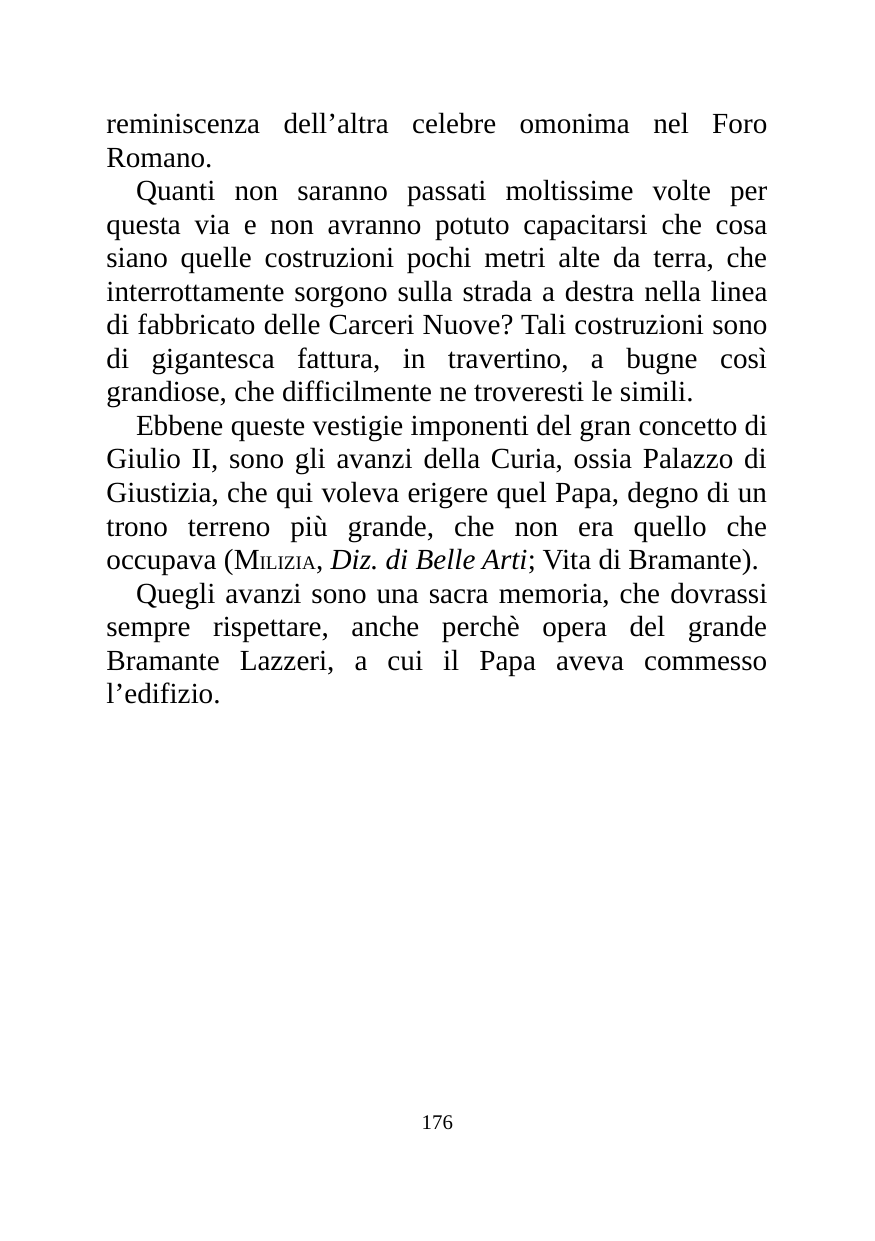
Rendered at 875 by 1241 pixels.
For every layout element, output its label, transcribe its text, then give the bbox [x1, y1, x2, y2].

text Quegli avanzi sono una sacra memoria, che dovrassi sempre rispettare, anche perchè opera del grande Bramante Lazzeri, a cui il Papa aveva commesso l’edifizio. [106, 576, 768, 710]
text Ebbene queste vestigie imponenti del gran concetto di Giulio II, sono gli avanzi della Curia, ossia Palazzo di Giustizia, che qui voleva erigere quel Papa, degno di un trono terreno più grande, che non era quello che occupava (Milizia, Diz. di Belle Arti; Vita di Bramante). [106, 408, 768, 576]
text Quanti non saranno passati moltissime volte per questa via e non avranno potuto capacitarsi che cosa siano quelle costruzioni pochi metri alte da terra, che interrottamente sorgono sulla strada a destra nella linea di fabbricato delle Carceri Nuove? Tali costruzioni sono di gigantesca fattura, in travertino, a bugne così grandiose, che difficilmente ne troveresti le simili. [106, 173, 768, 408]
text reminiscenza dell’altra celebre omonima nel Foro Romano. [106, 106, 768, 173]
